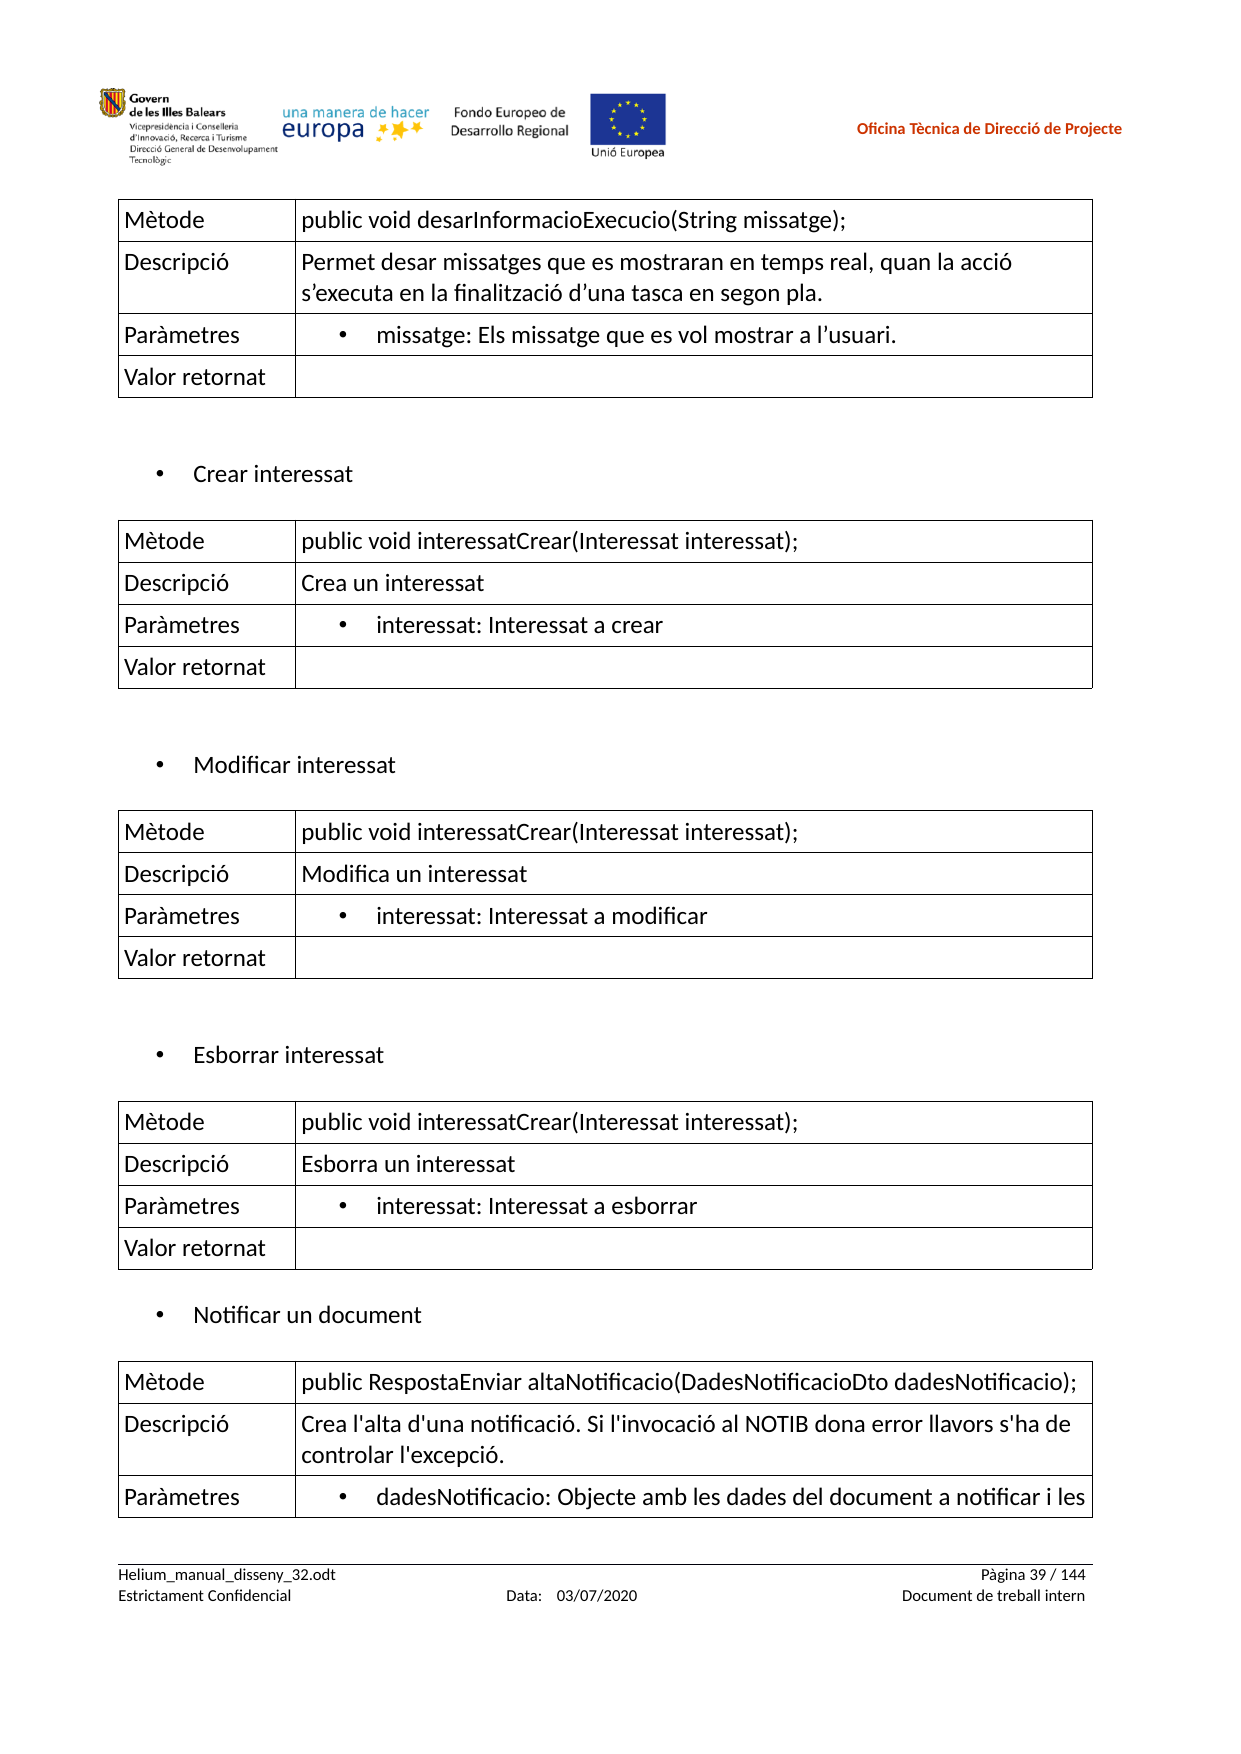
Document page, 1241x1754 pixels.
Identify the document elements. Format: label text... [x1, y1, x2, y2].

list Notificar un document [156, 1299, 1122, 1330]
table_cell Paràmetres [119, 1186, 295, 1227]
table_cell Permet desar missatges que es mostraran en temps real, quan la acció s’executa en la finalització d’una tasca en segon pla. [296, 242, 1092, 313]
table_cell Paràmetres [119, 605, 295, 646]
table_cell Descripció [119, 1404, 295, 1475]
table_cell [296, 647, 1092, 688]
table_cell dadesNotificacio: Objecte amb les dades del document a notificar i les [296, 1476, 1092, 1517]
table_header Mètode [119, 200, 295, 241]
table_cell Descripció [119, 242, 295, 313]
table_cell [296, 937, 1092, 978]
picture [99, 87, 668, 166]
table_cell Valor retornat [119, 647, 295, 688]
table_cell Valor retornat [119, 1228, 295, 1269]
table_cell Modifica un interessat [296, 853, 1092, 894]
table_header public void interessatCrear(Interessat interessat); [296, 1102, 1092, 1143]
table_cell Descripció [119, 853, 295, 894]
table_header public RespostaEnviar altaNotificacio(DadesNotificacioDto dadesNotificacio); [296, 1362, 1092, 1403]
list Modificar interessat [156, 749, 1122, 779]
table_cell Descripció [119, 563, 295, 604]
table_cell Paràmetres [119, 1476, 295, 1517]
table_header Mètode [119, 811, 295, 852]
table_header public void interessatCrear(Interessat interessat); [296, 521, 1092, 562]
table_cell Paràmetres [119, 314, 295, 355]
list Esborrar interessat [156, 1039, 1122, 1070]
table_cell Esborra un interessat [296, 1144, 1092, 1185]
table_header Mètode [119, 521, 295, 562]
table_cell Crea un interessat [296, 563, 1092, 604]
table_cell Paràmetres [119, 895, 295, 936]
table_header Mètode [119, 1362, 295, 1403]
table_header public void desarInformacioExecucio(String missatge); [296, 200, 1092, 241]
table_cell Crea l'alta d'una notificació. Si l'invocació al NOTIB dona error llavors s'ha de controlar l'excepció. [296, 1404, 1092, 1475]
table_cell Valor retornat [119, 356, 295, 397]
table_cell interessat: Interessat a crear [296, 605, 1092, 646]
table_cell interessat: Interessat a esborrar [296, 1186, 1092, 1227]
list Crear interessat [156, 458, 1122, 489]
table_cell missatge: Els missatge que es vol mostrar a l’usuari. [296, 314, 1092, 355]
table_cell Descripció [119, 1144, 295, 1185]
table_header Mètode [119, 1102, 295, 1143]
table_cell interessat: Interessat a modificar [296, 895, 1092, 936]
table_cell [296, 1228, 1092, 1269]
table_cell [296, 356, 1092, 397]
table_header public void interessatCrear(Interessat interessat); [296, 811, 1092, 852]
table_cell Valor retornat [119, 937, 295, 978]
